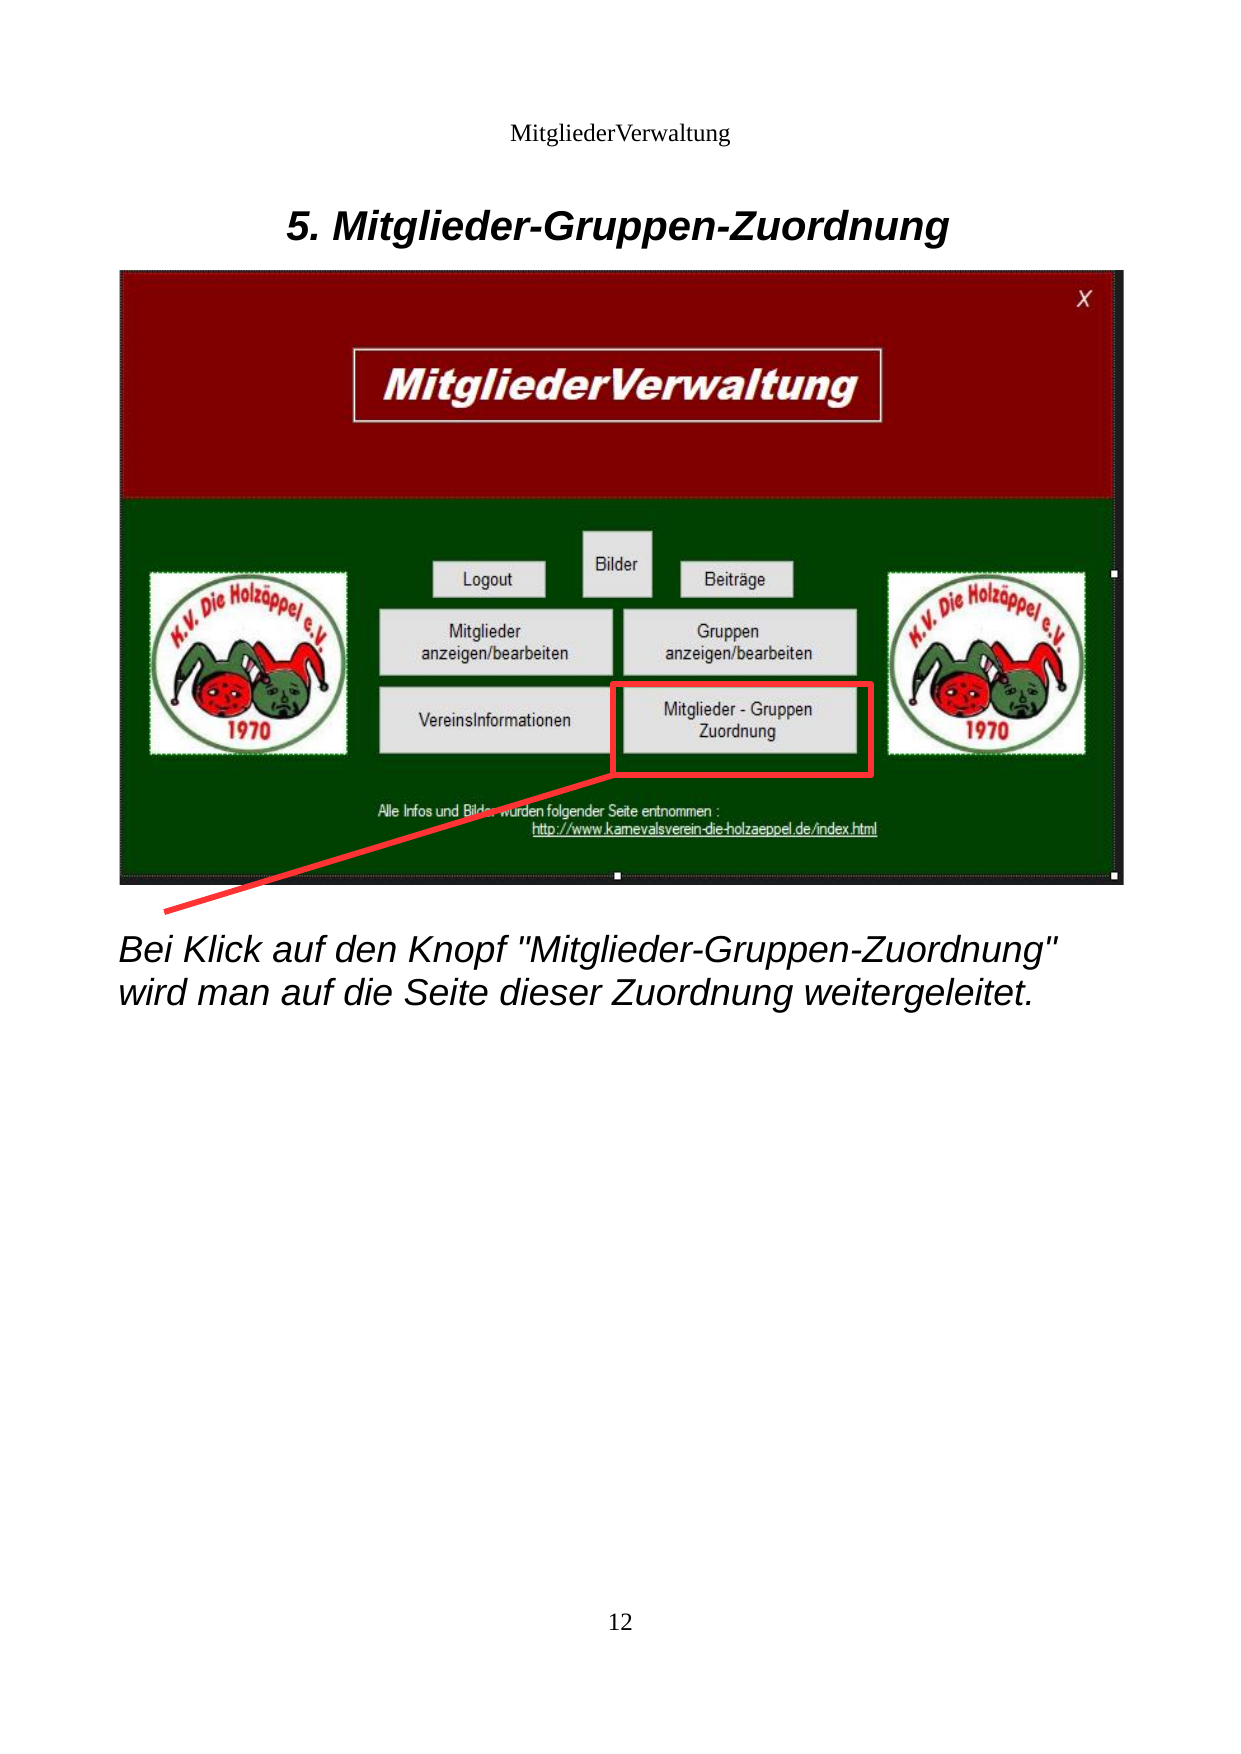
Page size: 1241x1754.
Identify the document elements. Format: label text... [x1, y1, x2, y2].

text Bei Klick auf den Knopf "Mitglieder-Gruppen-Zuordnung" wird man auf die Seite dieser Zuordnung weitergeleitet. [118, 927, 1122, 1014]
subtitle 5. Mitglieder-Gruppen-Zuordnung [118, 201, 1122, 249]
picture [616, 687, 868, 772]
picture [119, 270, 1124, 885]
